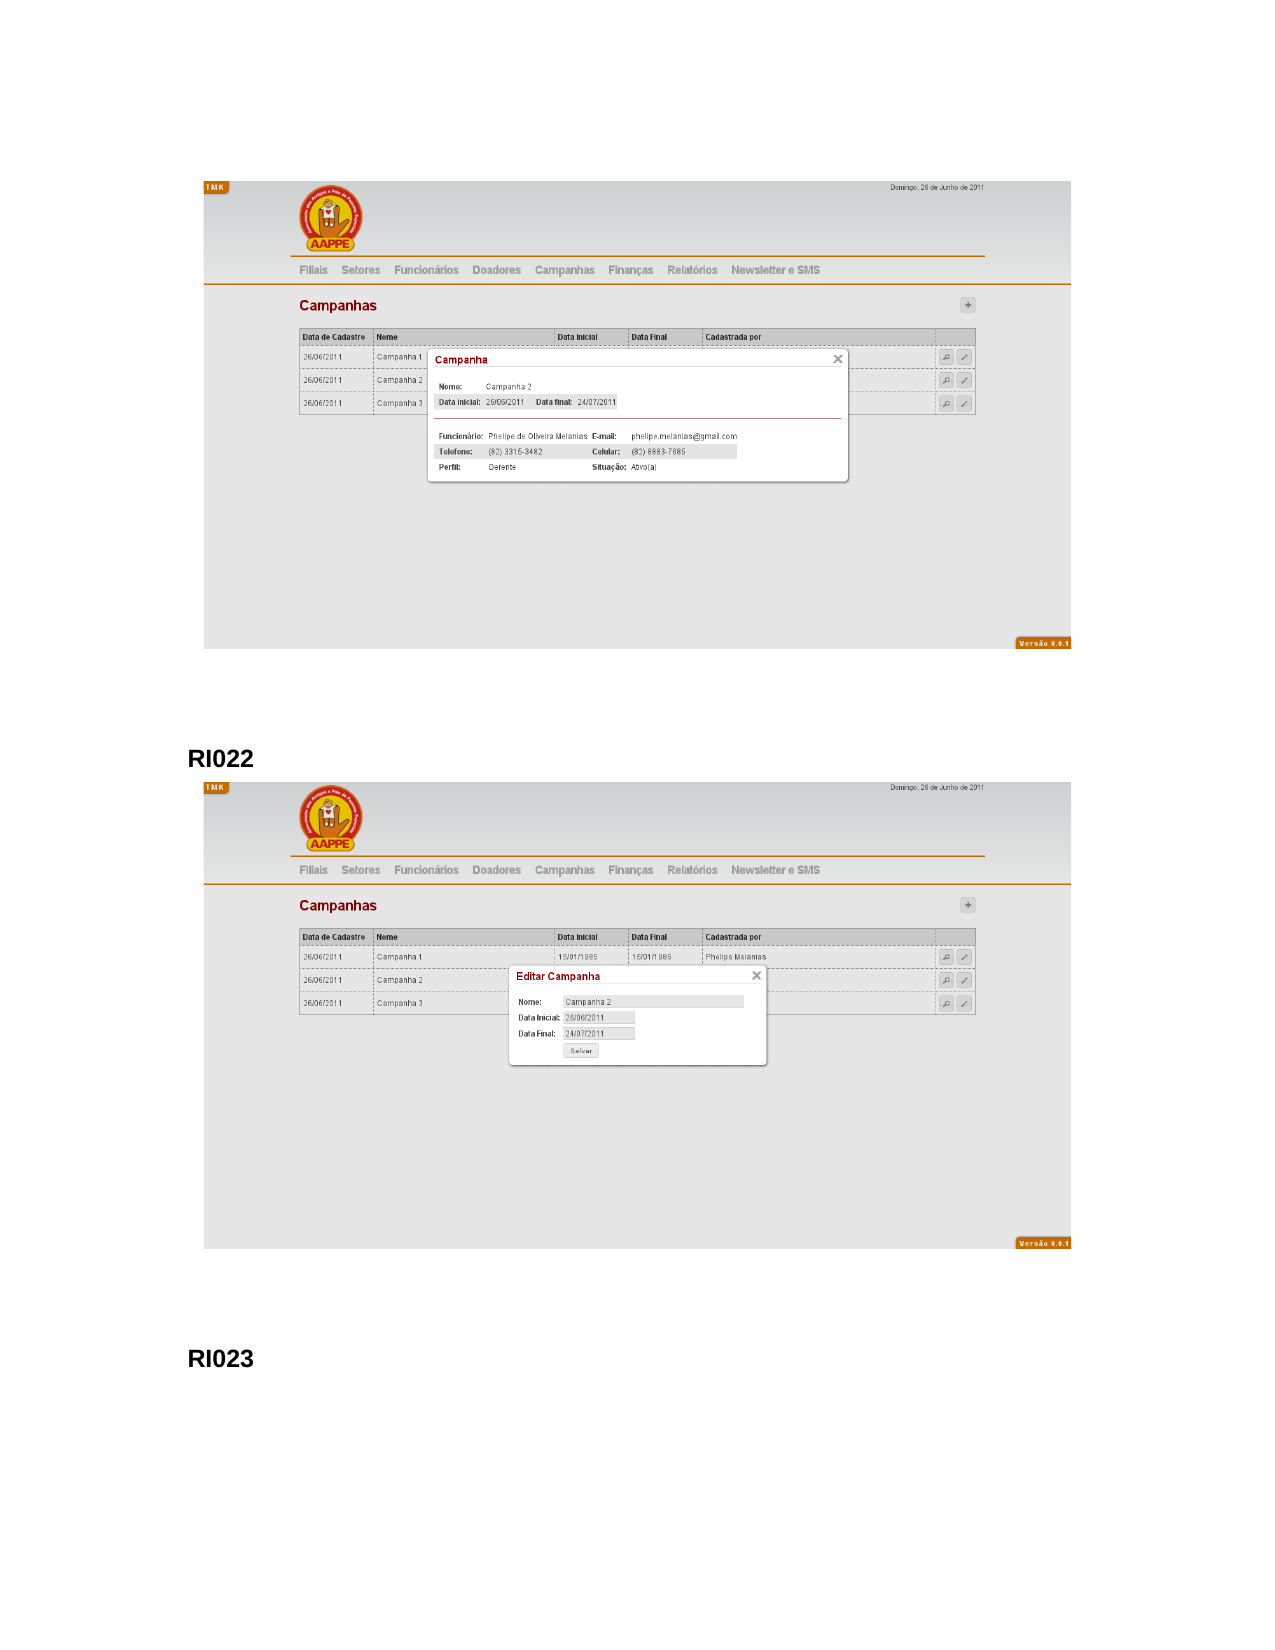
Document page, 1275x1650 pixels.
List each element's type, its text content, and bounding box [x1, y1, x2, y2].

picture [203, 181, 1072, 649]
text RI023 [187, 1344, 1088, 1373]
picture [203, 782, 1072, 1249]
text RI022 [187, 744, 1088, 773]
